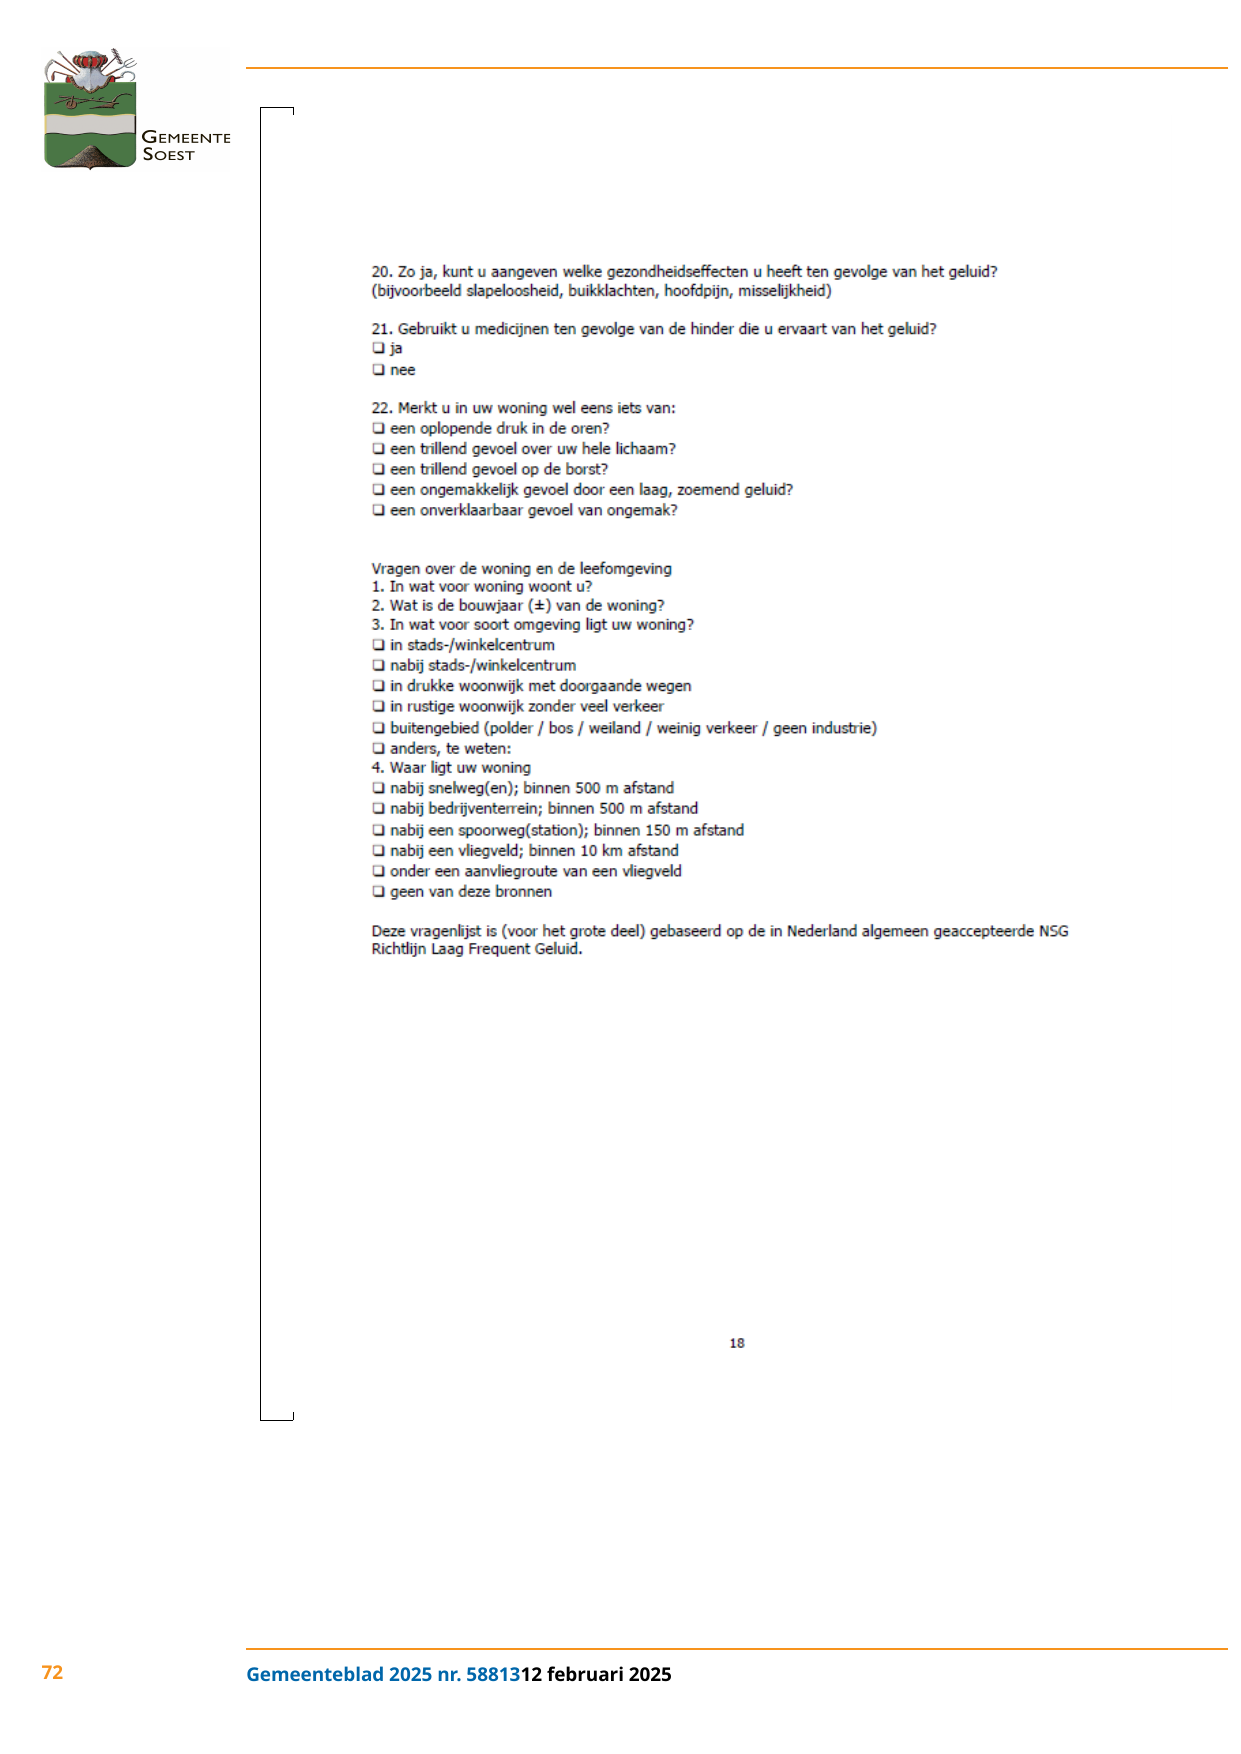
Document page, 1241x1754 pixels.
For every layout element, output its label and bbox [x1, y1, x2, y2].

picture [268, 115, 1173, 1412]
picture [41, 47, 231, 172]
